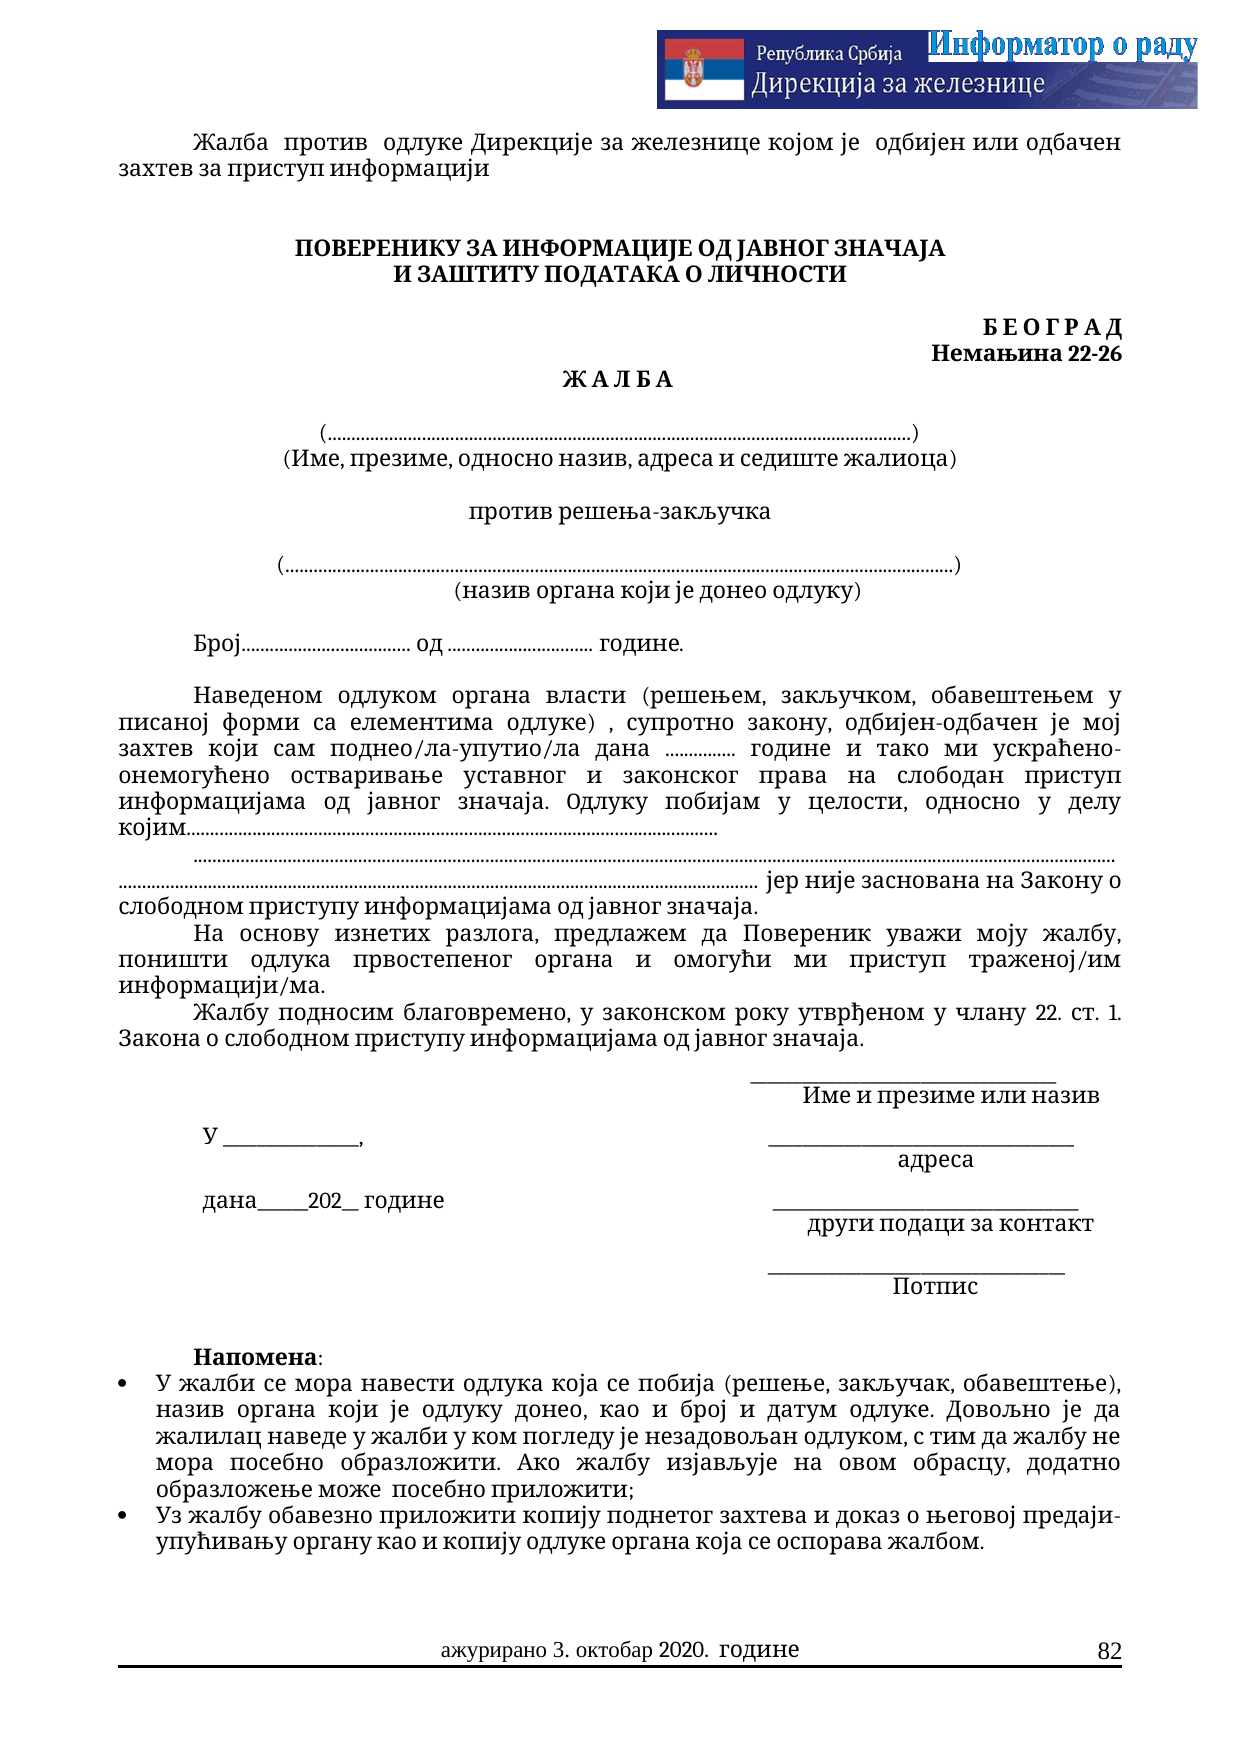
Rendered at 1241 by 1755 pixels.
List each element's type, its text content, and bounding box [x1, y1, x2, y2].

text Наведеном одлуком органа власти (решењем, закључком, обавештењем у писаној форми са елементима одлуке) , супротно закону, одбијен-одбачен је мој захтев који сам поднео/ла-упутио/ла дана ............... године и тако ми ускраћено-онемогућено остваривање уставног и законског права на слободан приступ информацијама од јавног значаја. Oдлуку побијам у целости, односно у делу којим................................................................................................................. [118, 683, 1122, 841]
text (............................................................................................................................) [118, 420, 1122, 446]
text (..............................................................................................................................................) [118, 552, 1122, 578]
text други подаци за контакт [127, 1213, 1105, 1235]
text (Име, презиме, односно назив, адреса и седиште жалиоца) [118, 446, 1122, 472]
text Ж А Л Б А [118, 367, 1122, 393]
text Потпис [127, 1277, 1105, 1299]
text (назив органа који је донео одлуку) [118, 578, 1122, 604]
text Број.................................... од ............................... године. [118, 631, 1122, 657]
text Жалба против одлуке Дирекције за железнице којом је одбијен или одбачен захтев за приступ информацији [118, 130, 1122, 183]
text дана______202__ године ____________________________________ [127, 1191, 1105, 1213]
text ПОВЕРЕНИКУ ЗА ИНФОРМАЦИЈЕ ОД ЈАВНОГ ЗНАЧАЈА [118, 235, 1122, 262]
text против решења-закључка [118, 499, 1122, 525]
text Напомена: [118, 1344, 1122, 1371]
text ___________________________________ [127, 1254, 1105, 1277]
text Немањина 22-26 [118, 341, 1122, 367]
text Жалбу подносим благовремено, у законском року утврђеном у члану 22. ст. 1. Закона о слободном приступу информацијама од јавног значаја. [118, 999, 1122, 1052]
text ____________________________________ [127, 1063, 1105, 1086]
text Б Е О Г Р А Д [118, 314, 1122, 341]
text У ________________, ____________________________________ [127, 1127, 1105, 1149]
text Име и презиме или назив [127, 1086, 1105, 1108]
text адреса [127, 1149, 1105, 1172]
list У жалби се мора навести одлука која се побија (решење, закључак, обавештење), назив органа који је одлуку донео, као и број и датум одлуке. Довољно је да жалилац наведе у жалби у ком погледу је незадовољан одлуком, с тим да жалбу не мора посебно образложити. Ако жалбу изјављује на овом обрасцу, додатно образложење може посебно приложити; [118, 1371, 1122, 1503]
list Уз жалбу обавезно приложити копију поднетог захтева и доказ о његовој предаји-упућивању органу као и копију одлуке органа која се оспорава жалбом. [118, 1503, 1122, 1555]
text ............................................................................................................................................................................................................................................................................................................................................ јер није заснована на Закону о слободном приступу информацијама од јавног значаја. [118, 841, 1122, 921]
text На основу изнетих разлога, предлажем да Повереник уважи моју жалбу, поништи одлука првостепеног органа и омогући ми приступ траженој/им информацији/ма. [118, 921, 1122, 999]
text И ЗАШТИТУ ПОДАТАКА О ЛИЧНОСТИ [118, 262, 1122, 288]
